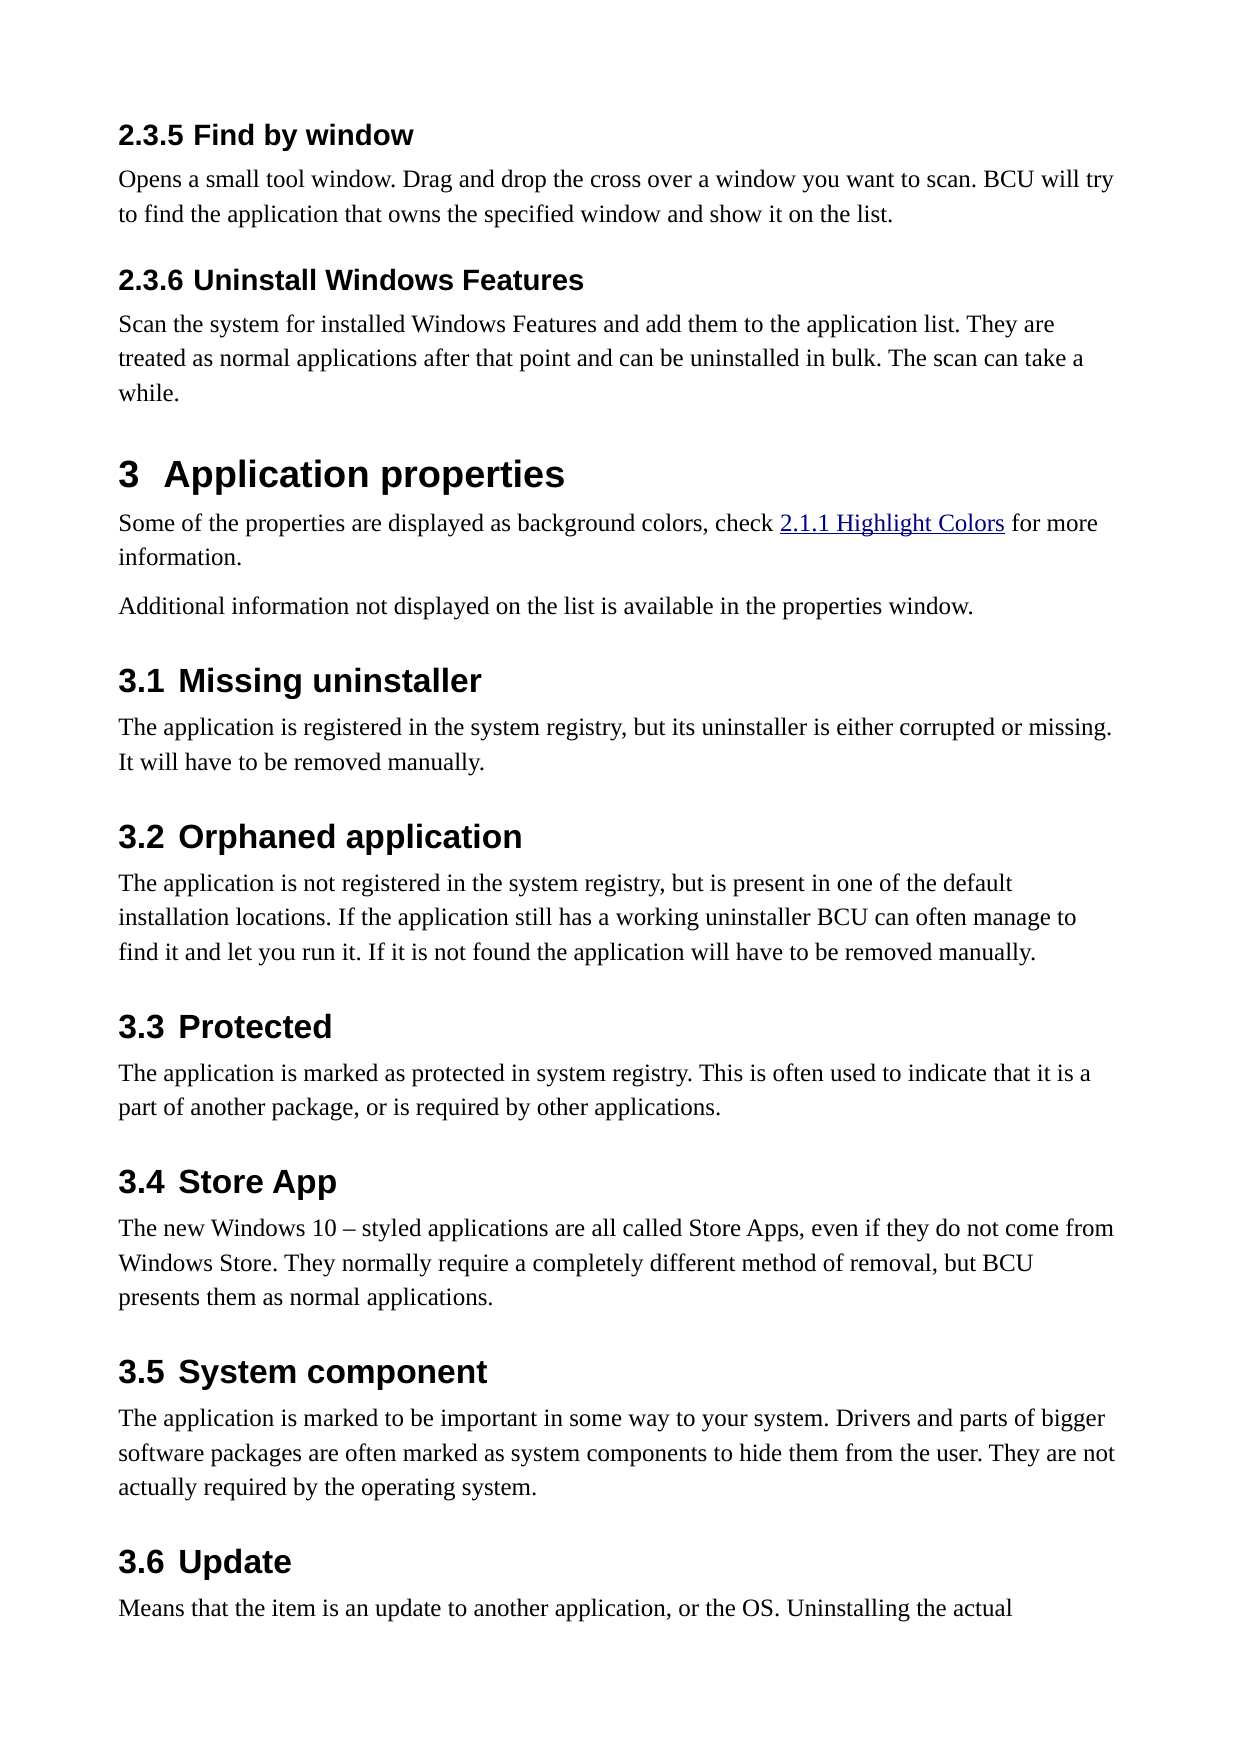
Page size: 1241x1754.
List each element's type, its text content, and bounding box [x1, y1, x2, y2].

subtitle Uninstall Windows Features [118, 262, 1122, 296]
subtitle Update [118, 1542, 1122, 1581]
text Additional information not displayed on the list is available in the properties window. [118, 591, 1122, 620]
subtitle Protected [118, 1007, 1122, 1046]
text Opens a small tool window. Drag and drop the cross over a window you want to scan. BCU will try to find the application that owns the specified window and show it on the list. [118, 164, 1122, 228]
subtitle Store App [118, 1162, 1122, 1201]
text The application is not registered in the system registry, but is present in one of the default installation locations. If the application still has a working uninstaller BCU can often manage to find it and let you run it. If it is not found the application will have to be removed manually. [118, 868, 1122, 966]
subtitle Application properties [118, 452, 1122, 495]
subtitle System component [118, 1352, 1122, 1391]
text The application is marked as protected in system registry. This is often used to indicate that it is a part of another package, or is required by other applications. [118, 1058, 1122, 1121]
text The application is registered in the system registry, but its uninstaller is either corrupted or missing. It will have to be removed manually. [118, 712, 1122, 776]
text The application is marked to be important in some way to your system. Drivers and parts of bigger software packages are often marked as system components to hide them from the user. They are not actually required by the operating system. [118, 1403, 1122, 1501]
subtitle Orphaned application [118, 817, 1122, 856]
text Scan the system for installed Windows Features and add them to the application list. They are treated as normal applications after that point and can be uninstalled in bulk. The scan can take a while. [118, 309, 1122, 406]
text Some of the properties are displayed as background colors, check 2.1.1 Highlight Colors for more information. [118, 508, 1122, 571]
text The new Windows 10 – styled applications are all called Store Apps, even if they do not come from Windows Store. They normally require a completely different method of removal, but BCU presents them as normal applications. [118, 1213, 1122, 1311]
subtitle Missing uninstaller [118, 661, 1122, 700]
text Means that the item is an update to another application, or the OS. Uninstalling the actual [118, 1593, 1122, 1622]
subtitle Find by window [118, 118, 1122, 152]
